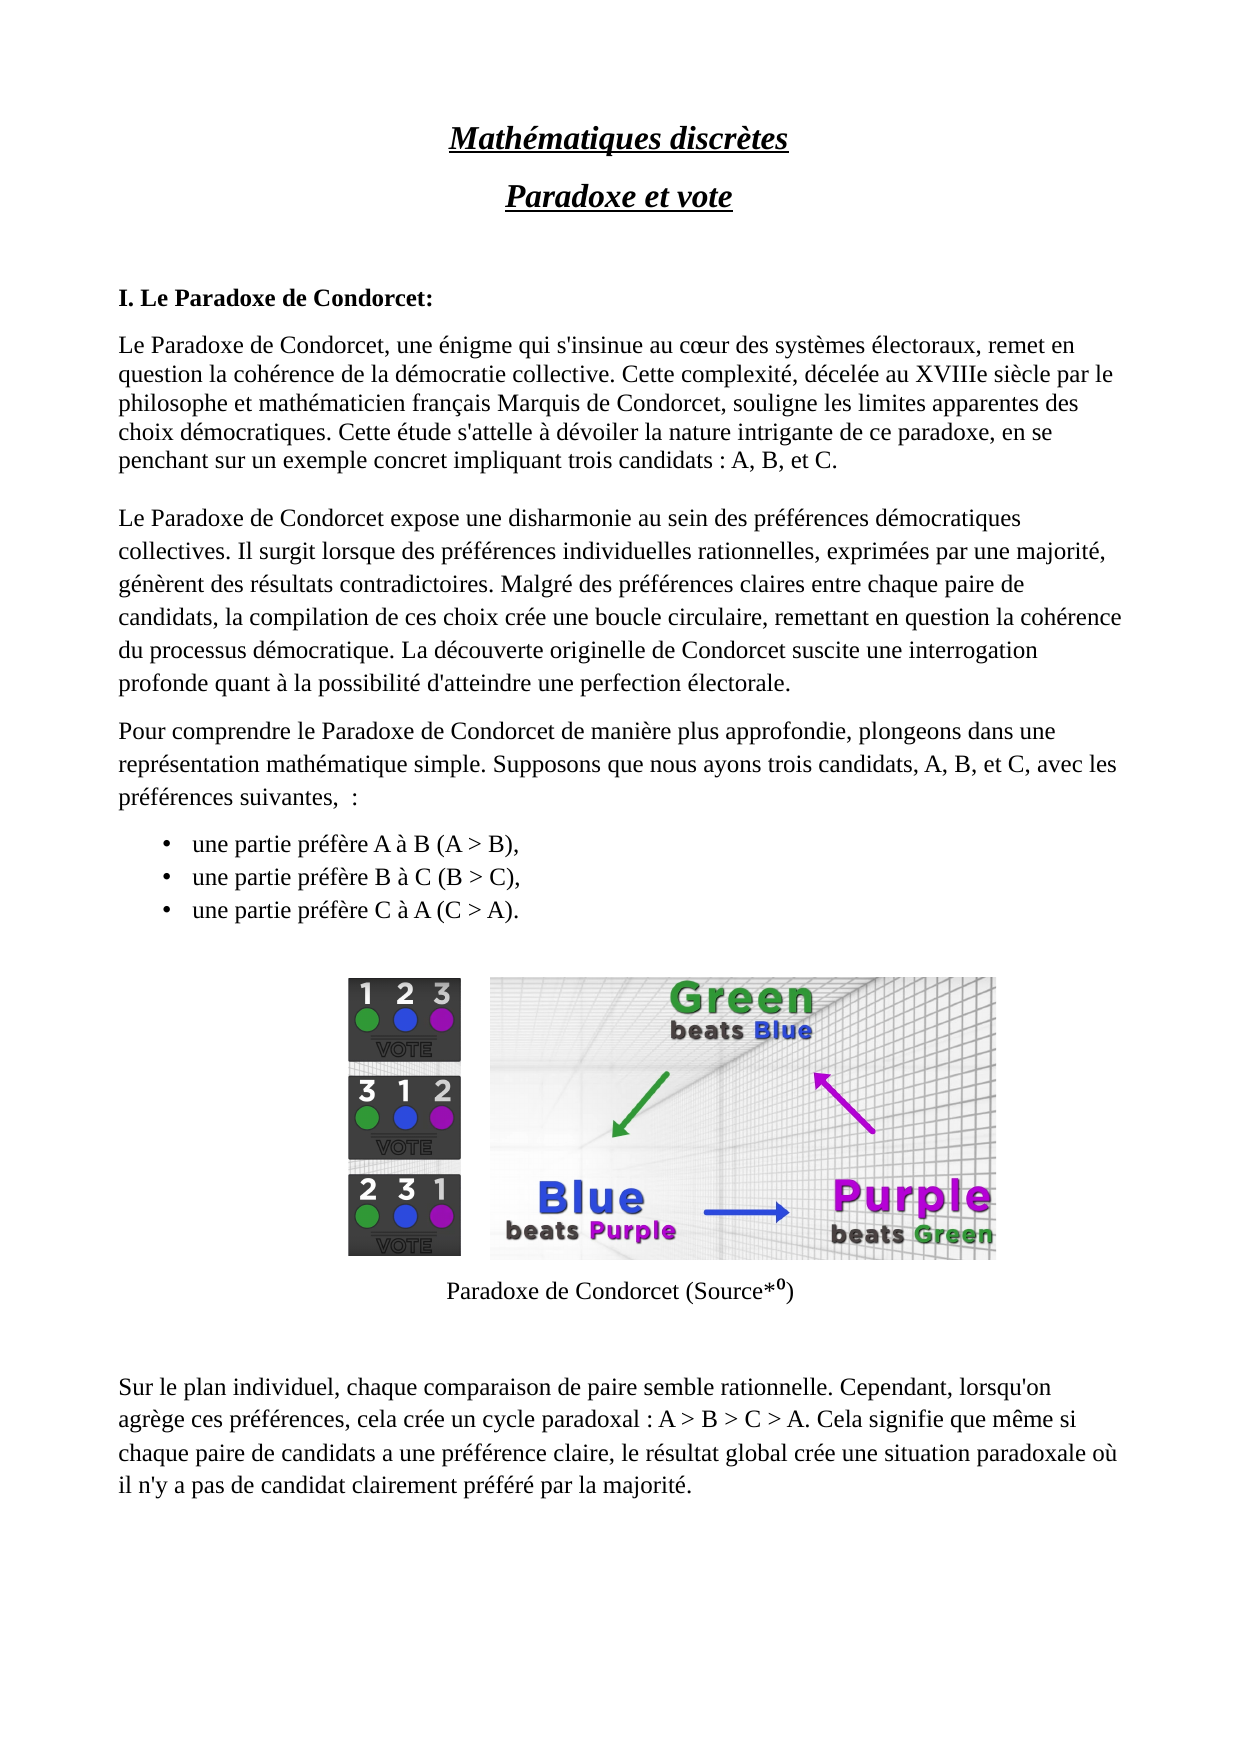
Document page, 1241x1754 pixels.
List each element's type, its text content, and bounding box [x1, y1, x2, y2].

text Paradoxe de Condorcet (Source*⁰) [118, 1276, 1122, 1305]
picture [348, 978, 461, 1256]
list une partie préfère B à C (B > C), [162, 862, 1122, 891]
list une partie préfère C à A (C > A). [162, 896, 1122, 924]
list une partie préfère A à B (A > B), [162, 829, 1122, 858]
text Sur le plan individuel, chaque comparaison de paire semble rationnelle. Cependant, lorsqu'on agrège ces préférences, cela crée un cycle paradoxal : A > B > C > A. Cela signifie que même si chaque paire de candidats a une préférence claire, le résultat global crée une situation paradoxale où il n'y a pas de candidat clairement préféré par la majorité. [118, 1372, 1122, 1499]
text I. Le Paradoxe de Condorcet: [118, 283, 1122, 312]
picture [490, 977, 997, 1260]
text Mathématiques discrètes [118, 118, 1122, 156]
text Paradoxe et vote [118, 177, 1122, 215]
text Pour comprendre le Paradoxe de Condorcet de manière plus approfondie, plongeons dans une représentation mathématique simple. Supposons que nous ayons trois candidats, A, B, et C, avec les préférences suivantes, : [118, 716, 1122, 811]
text Le Paradoxe de Condorcet, une énigme qui s'insinue au cœur des systèmes électoraux, remet en question la cohérence de la démocratie collective. Cette complexité, décelée au XVIIIe siècle par le philosophe et mathématicien français Marquis de Condorcet, souligne les limites apparentes des choix démocratiques. Cette étude s'attelle à dévoiler la nature intrigante de ce paradoxe, en se penchant sur un exemple concret impliquant trois candidats : A, B, et C. [118, 331, 1122, 474]
text Le Paradoxe de Condorcet expose une disharmonie au sein des préférences démocratiques collectives. Il surgit lorsque des préférences individuelles rationnelles, exprimées par une majorité, génèrent des résultats contradictoires. Malgré des préférences claires entre chaque paire de candidats, la compilation de ces choix crée une boucle circulaire, remettant en question la cohérence du processus démocratique. La découverte originelle de Condorcet suscite une interrogation profonde quant à la possibilité d'atteindre une perfection électorale. [118, 503, 1122, 697]
